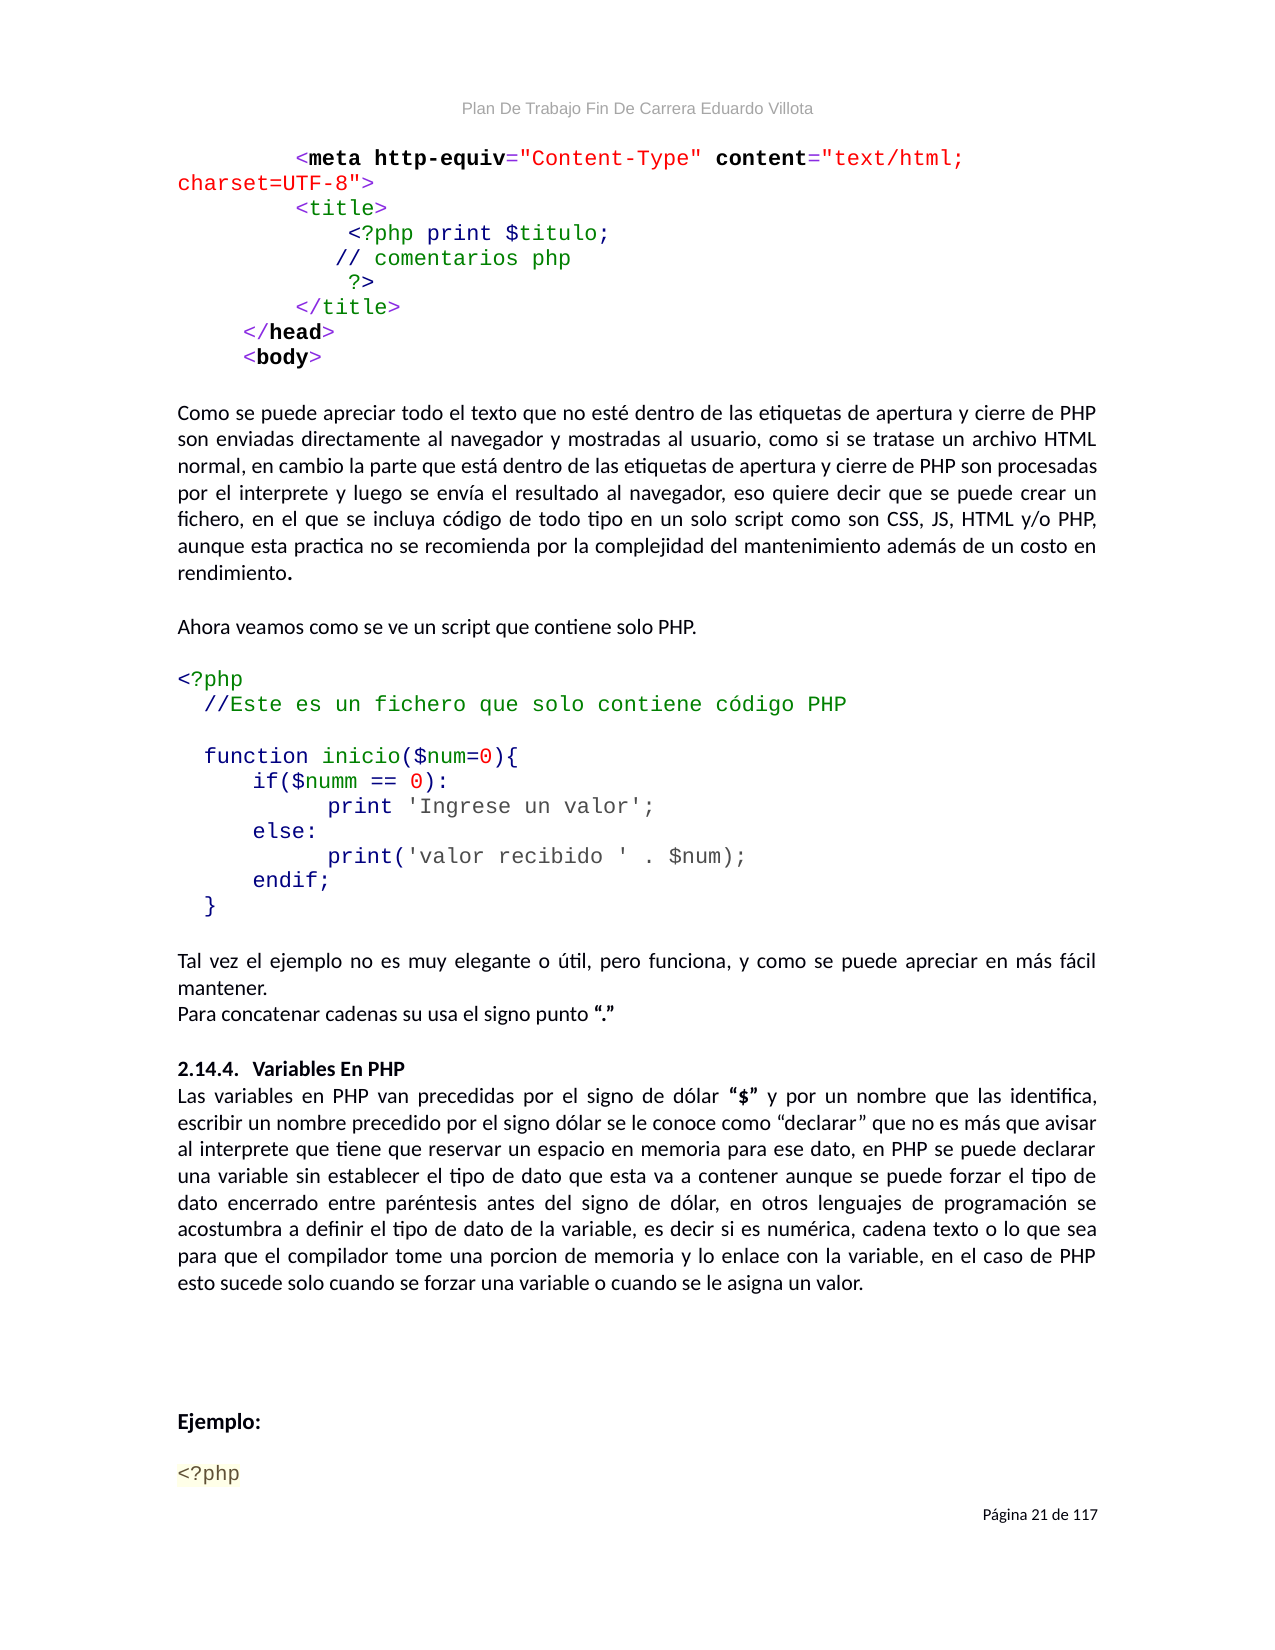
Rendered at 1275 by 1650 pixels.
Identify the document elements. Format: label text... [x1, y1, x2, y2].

text Ahora veamos como se ve un script que contiene solo PHP. [177, 613, 1098, 640]
text print('valor recibido ' . $num); [177, 845, 1098, 870]
text </title> [177, 296, 1098, 321]
text Para concatenar cadenas su usa el signo punto “.” [177, 1001, 1098, 1027]
text <body> [177, 346, 1098, 371]
text // comentarios php [177, 247, 1098, 272]
text ?> [177, 272, 1098, 296]
text Como se puede apreciar todo el texto que no esté dentro de las etiquetas de apertura y cierre de PHP son enviadas directamente al navegador y mostradas al usuario, como si se tratase un archivo HTML normal, en cambio la parte que está dentro de las etiquetas de apertura y cierre de PHP son procesadas por el interprete y luego se envía el resultado al navegador, eso quiere decir que se puede crear un fichero, en el que se incluya código de todo tipo en un solo script como son CSS, JS, HTML y/o PHP, aunque esta practica no se recomienda por la complejidad del mantenimiento además de un costo en rendimiento. [177, 399, 1098, 585]
text if($numm == 0): [177, 771, 1098, 795]
text Las variables en PHP van precedidas por el signo de dólar “$” y por un nombre que las identifica, escribir un nombre precedido por el signo dólar se le conoce como “declarar” que no es más que avisar al interprete que tiene que reservar un espacio en memoria para ese dato, en PHP se puede declarar una variable sin establecer el tipo de dato que esta va a contener aunque se puede forzar el tipo de dato encerrado entre paréntesis antes del signo de dólar, en otros lenguajes de programación se acostumbra a definir el tipo de dato de la variable, es decir si es numérica, cadena texto o lo que sea para que el compilador tome una porcion de memoria y lo enlace con la variable, en el caso de PHP esto sucede solo cuando se forzar una variable o cuando se le asigna un valor. [177, 1082, 1098, 1295]
text else: [177, 820, 1098, 845]
text } [177, 894, 1098, 919]
text print 'Ingrese un valor'; [177, 795, 1098, 820]
text <title> [177, 197, 1098, 222]
text </head> [177, 321, 1098, 346]
text endif; [177, 870, 1098, 894]
text Tal vez el ejemplo no es muy elegante o útil, pero funciona, y como se puede apreciar en más fácil mantener. [177, 947, 1098, 1001]
text <meta http-equiv="Content-Type" content="text/html; charset=UTF-8"> [177, 148, 1098, 197]
text <?php print $titulo; [177, 222, 1098, 247]
text <?php [177, 668, 1098, 693]
text Ejemplo: [177, 1407, 1098, 1435]
text //Este es un fichero que solo contiene código PHP [177, 693, 1098, 718]
text <?php [177, 1463, 1098, 1487]
text function inicio($num=0){ [177, 746, 1098, 771]
text 2.14.4. Variables En PHP [177, 1055, 1098, 1082]
